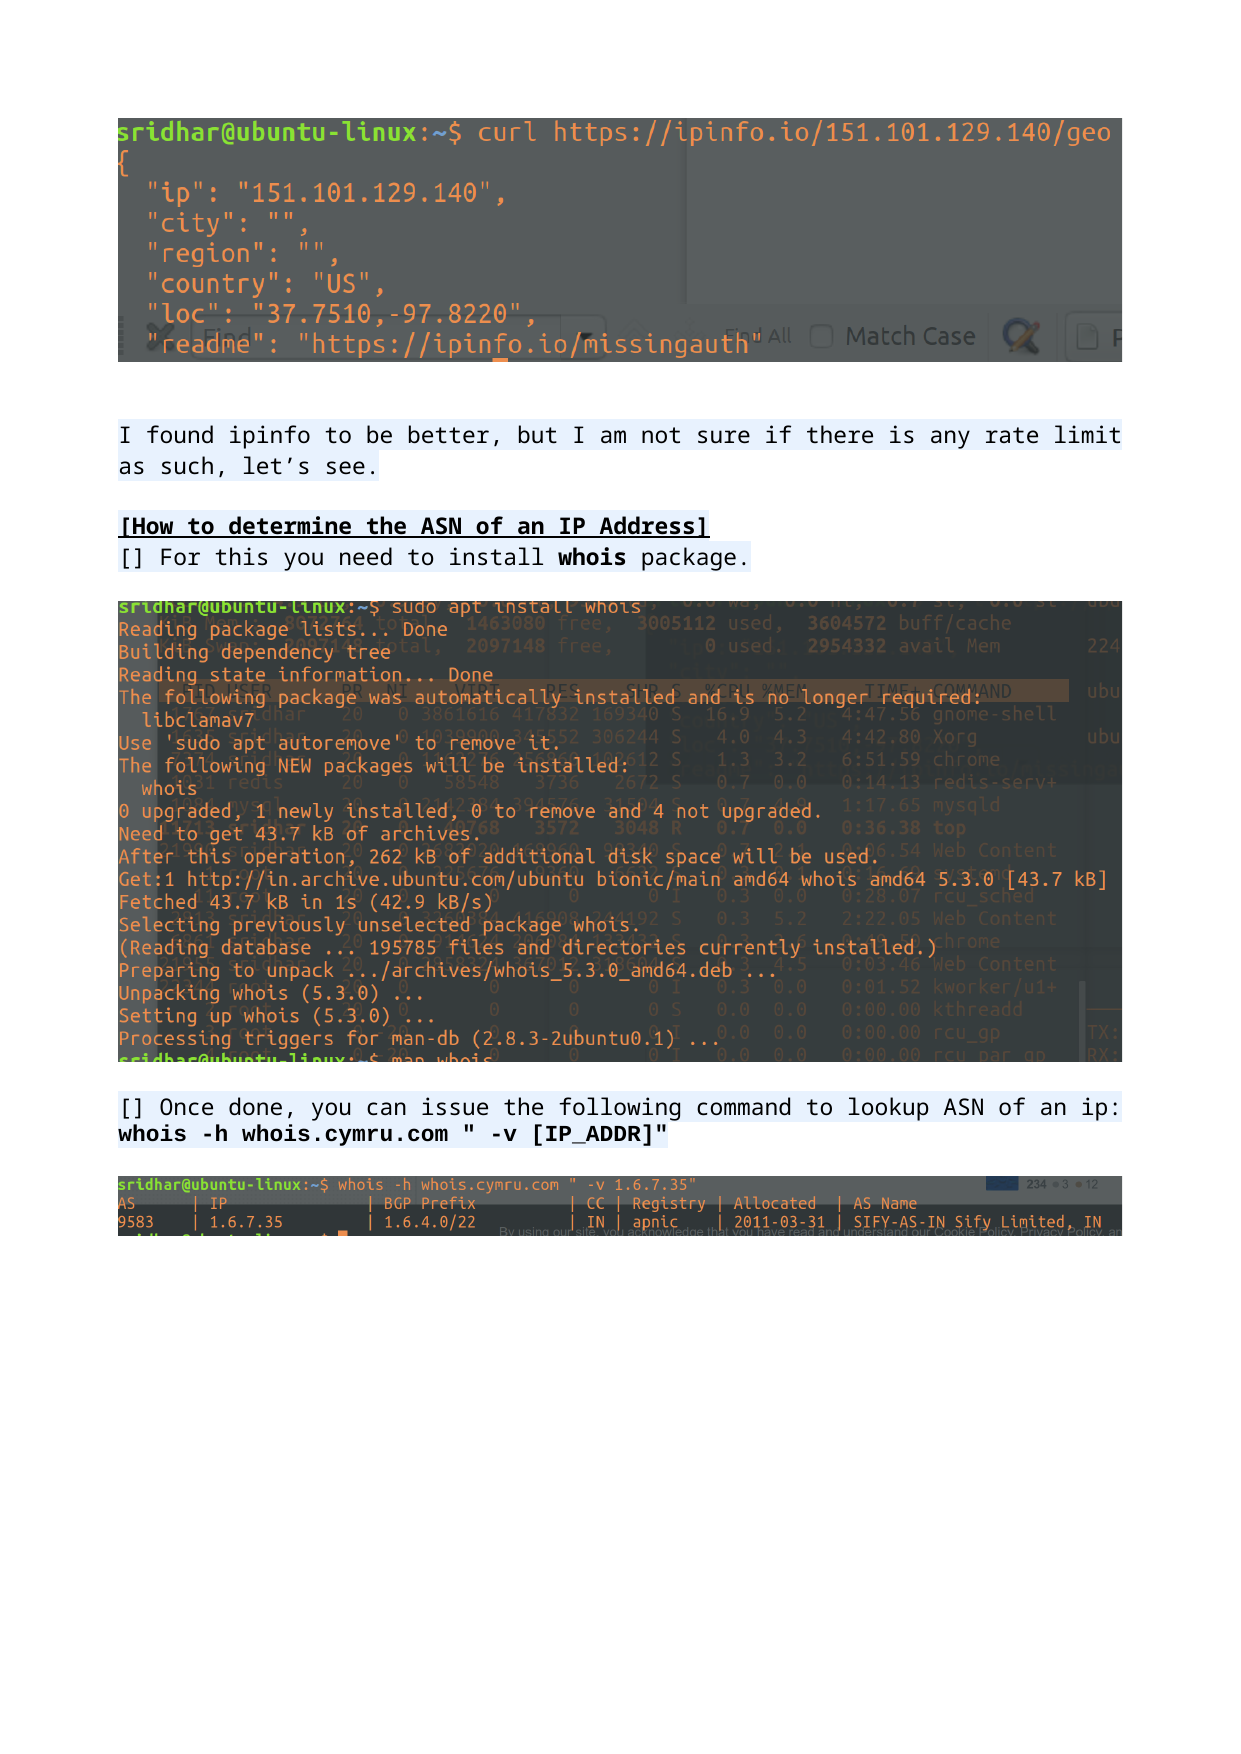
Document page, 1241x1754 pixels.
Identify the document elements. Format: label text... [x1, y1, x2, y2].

picture [118, 1176, 1123, 1236]
picture [118, 118, 1123, 362]
text [] For this you need to install whois package. [118, 541, 1122, 572]
picture [118, 601, 1123, 1062]
text [How to determine the ASN of an IP Address] [118, 510, 1122, 541]
text [] Once done, you can issue the following command to lookup ASN of an ip: whois -h whois.cymru.com " -v [IP_ADDR]" [118, 1091, 1122, 1148]
text I found ipinfo to be better, but I am not sure if there is any rate limit as such, let’s see. [118, 419, 1122, 481]
